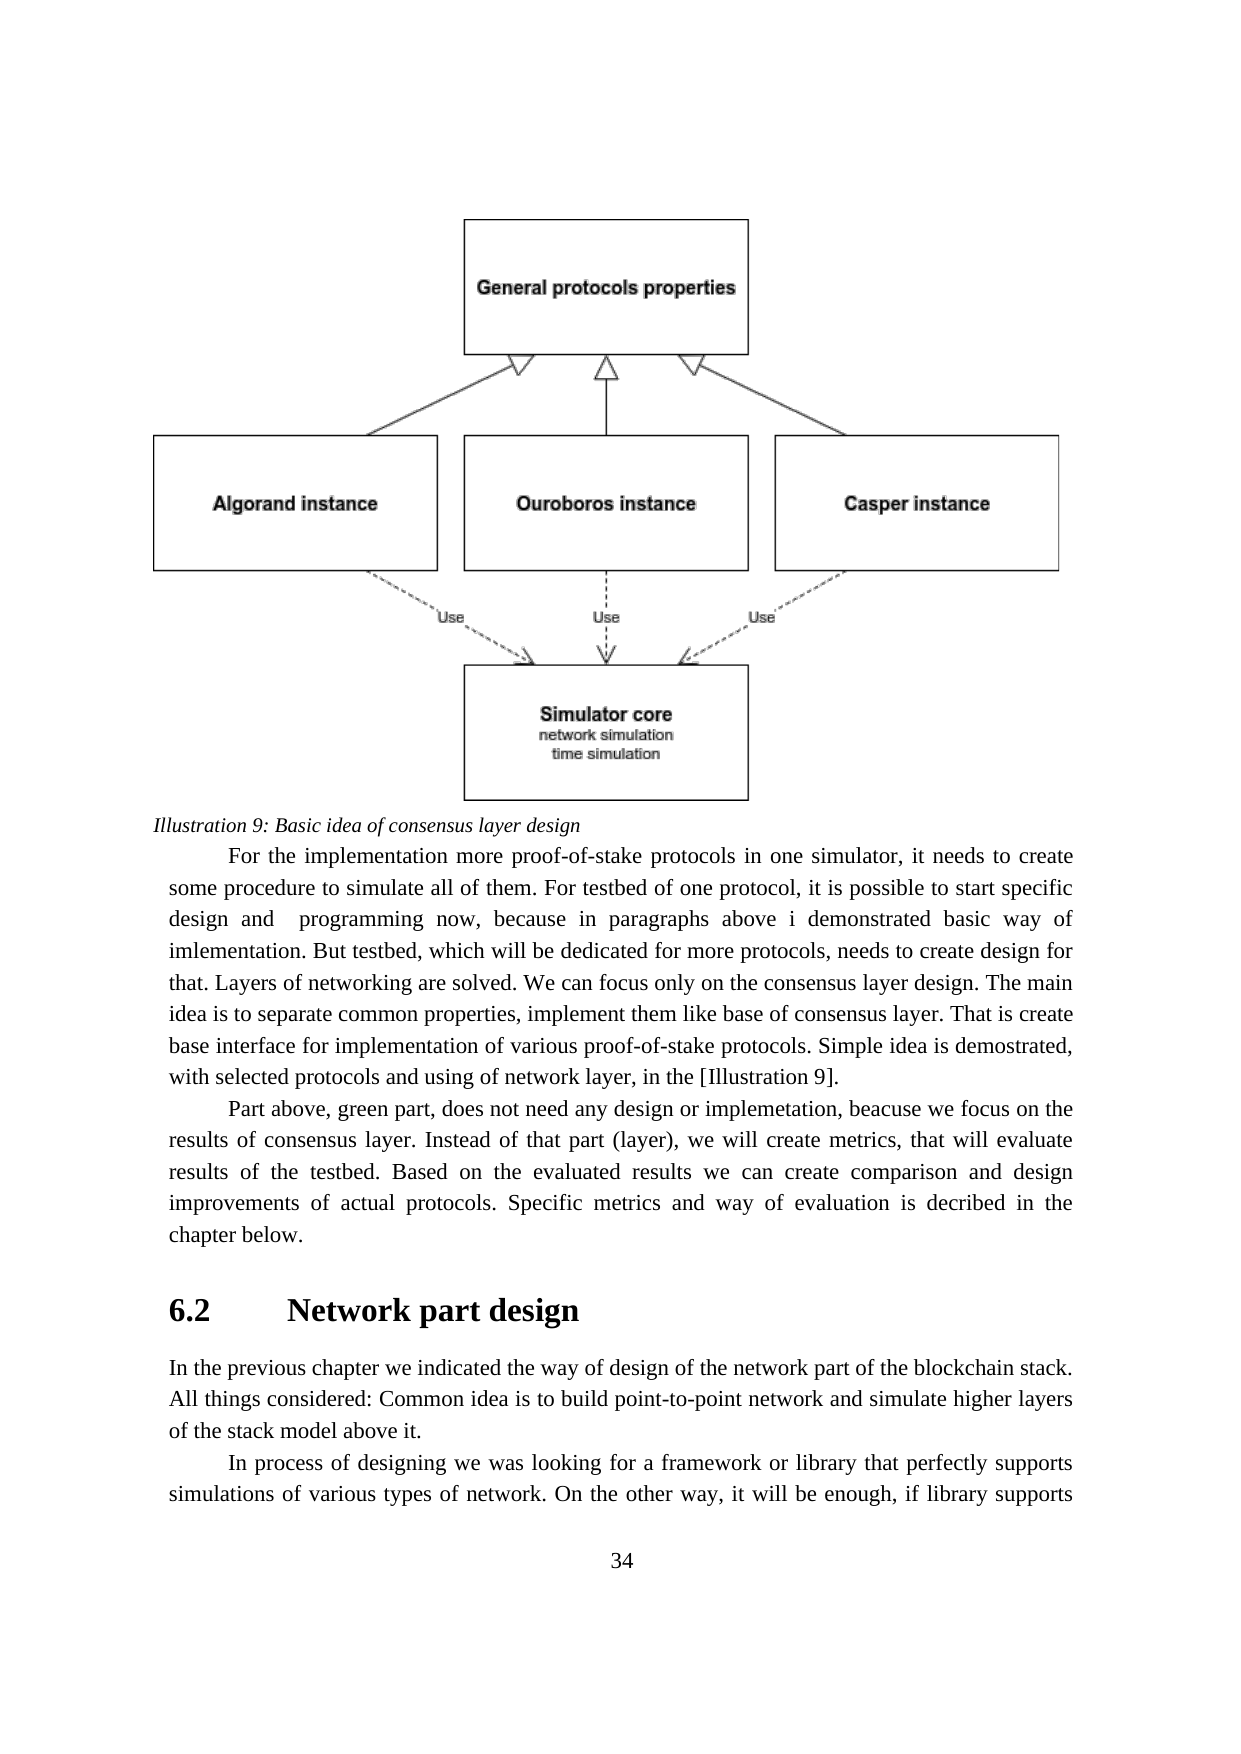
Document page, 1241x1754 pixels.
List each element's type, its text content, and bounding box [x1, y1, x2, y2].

text In the previous chapter we indicated the way of design of the network part of the blockchain stack. All things considered: Common idea is to build point-to-point network and simulate higher layers of the stack model above it. [169, 1354, 1075, 1443]
text In process of designing we was looking for a framework or library that perfectly supports simulations of various types of network. On the other way, it will be enough, if library supports [169, 1448, 1075, 1506]
text For the implementation more proof-of-stake protocols in one simulator, it needs to create some procedure to simulate all of them. For testbed of one protocol, it is possible to start specific design and programming now, because in paragraphs above i demonstrated basic way of imlementation. But testbed, which will be dedicated for more protocols, needs to create design for that. Layers of networking are solved. We can focus only on the consensus layer design. The main idea is to separate common properties, implement them like base of consensus layer. That is create base interface for implementation of various proof-of-stake protocols. Simple idea is demostrated, with selected protocols and using of network layer, in the [Illustration 9]. [169, 837, 1075, 1089]
picture [153, 219, 1060, 801]
subtitle Network part design [169, 1290, 1075, 1328]
text Part above, green part, does not need any design or implemetation, beacuse we focus on the results of consensus layer. Instead of that part (layer), we will create metrics, that will evaluate results of the testbed. Based on the evaluated results we can create comparison and design improvements of actual protocols. Specific metrics and way of evaluation is decribed in the chapter below. [169, 1095, 1075, 1247]
text Illustration 9: Basic idea of consensus layer design [153, 801, 1091, 837]
